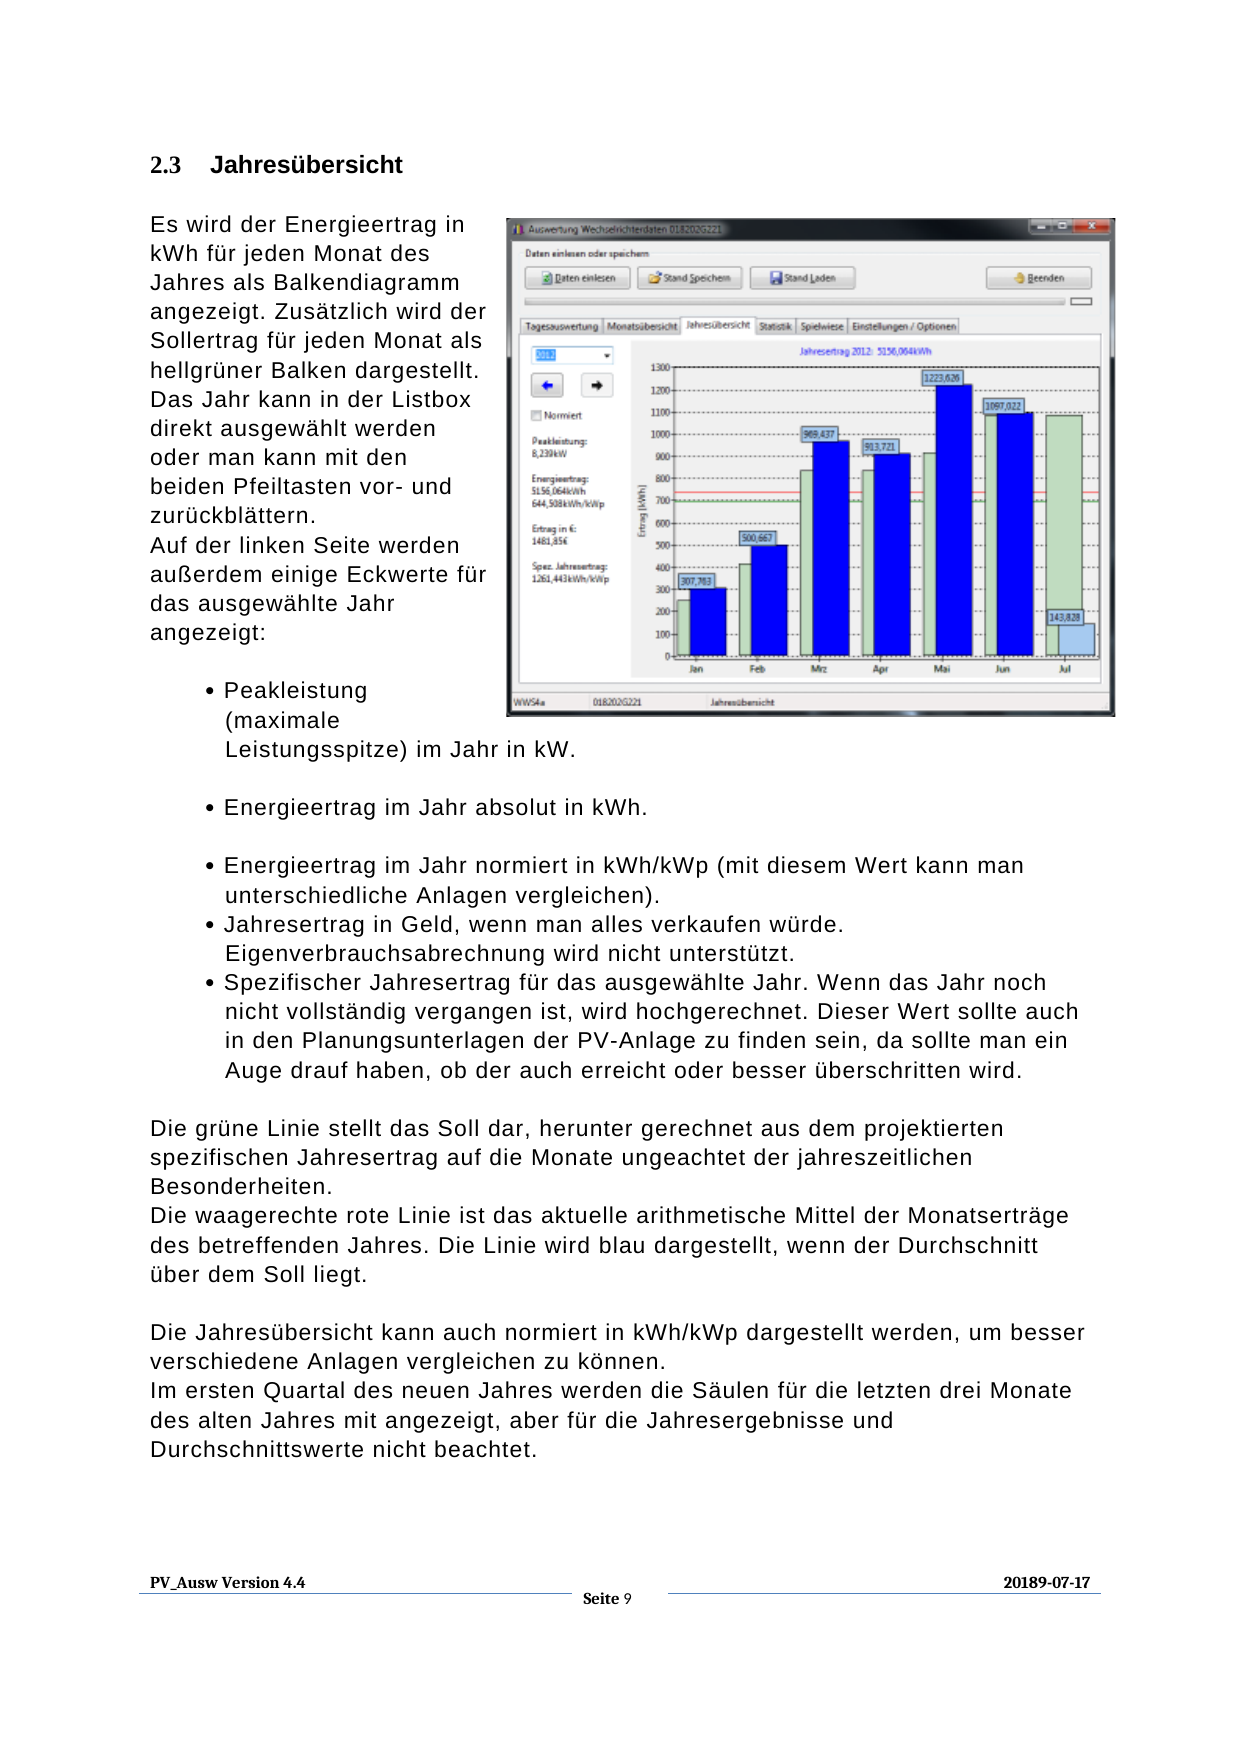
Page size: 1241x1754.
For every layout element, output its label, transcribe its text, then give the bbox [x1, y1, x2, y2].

list Peakleistung (maximale Leistungsspitze) im Jahr in kW. [206, 675, 1090, 762]
picture [506, 218, 1116, 717]
list Energieertrag im Jahr absolut in kWh. [206, 791, 1090, 821]
text Es wird der Energieertrag in kWh für jeden Monat des Jahres als Balkendiagramm angezeigt. Zusätzlich wird der Sollertrag für jeden Monat als hellgrüner Balken dargestellt. Das Jahr kann in der Listbox direkt ausgewählt werden oder man kann mit den beiden Pfeiltasten vor- und zurückblättern. Auf der linken Seite werden außerdem einige Eckwerte für das ausgewählte Jahr angezeigt: [150, 208, 1090, 646]
list Energieertrag im Jahr normiert in kWh/kWp (mit diesem Wert kann man unterschiedliche Anlagen vergleichen). [206, 850, 1090, 908]
subtitle Jahresübersicht [150, 150, 1090, 179]
text Die Jahresübersicht kann auch normiert in kWh/kWp dargestellt werden, um besser verschiedene Anlagen vergleichen zu können. Im ersten Quartal des neuen Jahres werden die Säulen für die letzten drei Monate des alten Jahres mit angezeigt, aber für die Jahresergebnisse und Durchschnittswerte nicht beachtet. [150, 1316, 1090, 1462]
list Jahresertrag in Geld, wenn man alles verkaufen würde. Eigenverbrauchsabrechnung wird nicht unterstützt. [206, 908, 1090, 966]
list Spezifischer Jahresertrag für das ausgewählte Jahr. Wenn das Jahr noch nicht vollständig vergangen ist, wird hochgerechnet. Dieser Wert sollte auch in den Planungsunterlagen der PV-Anlage zu finden sein, da sollte man ein Auge drauf haben, ob der auch erreicht oder besser überschritten wird. [206, 966, 1090, 1083]
text Die grüne Linie stellt das Soll dar, herunter gerechnet aus dem projektierten spezifischen Jahresertrag auf die Monate ungeachtet der jahreszeitlichen Besonderheiten. Die waagerechte rote Linie ist das aktuelle arithmetische Mittel der Monatserträge des betreffenden Jahres. Die Linie wird blau dargestellt, wenn der Durchschnitt über dem Soll liegt. [150, 1112, 1090, 1287]
